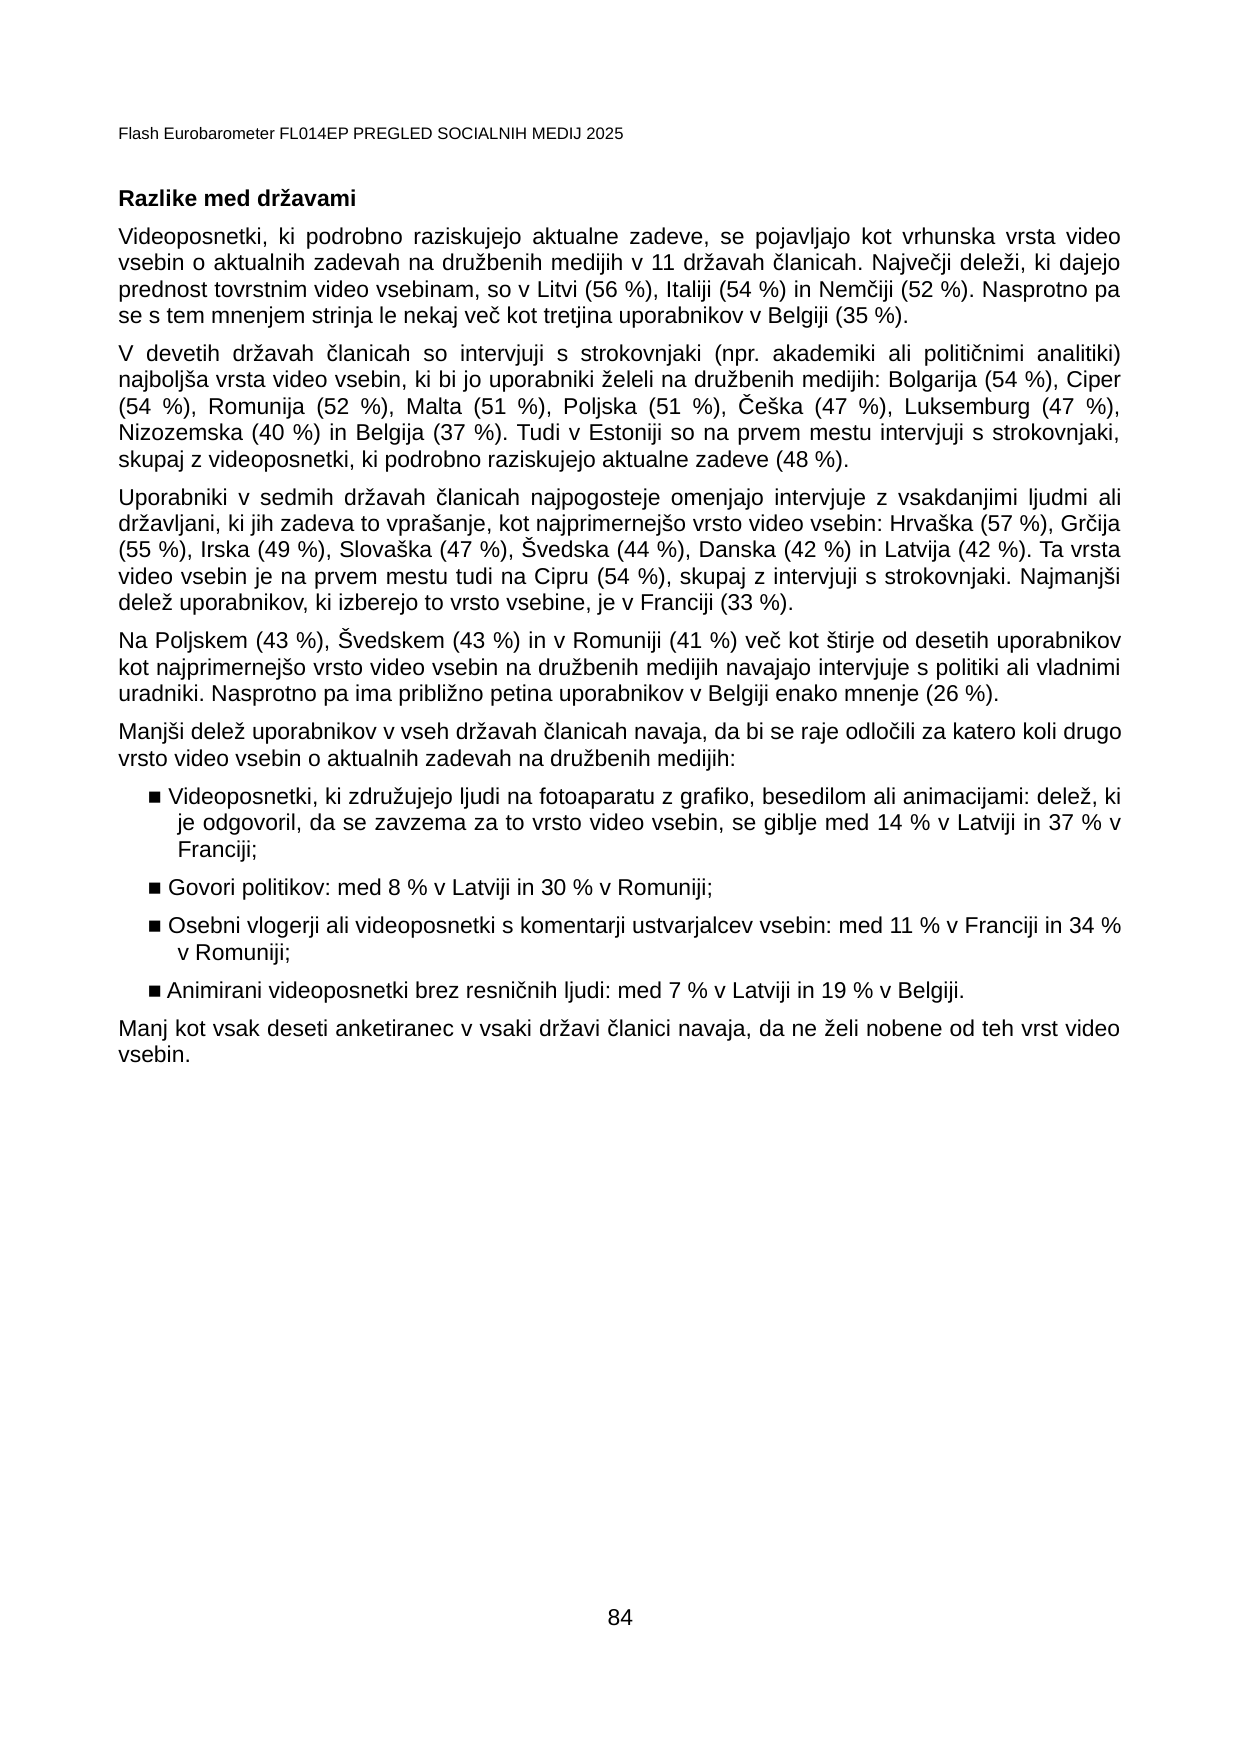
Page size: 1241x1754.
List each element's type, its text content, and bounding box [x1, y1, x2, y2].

text ■ Animirani videoposnetki brez resničnih ljudi: med 7 % v Latviji in 19 % v Belgiji. [148, 977, 1122, 1003]
text Na Poljskem (43 %), Švedskem (43 %) in v Romuniji (41 %) več kot štirje od desetih uporabnikov kot najprimernejšo vrsto video vsebin na družbenih medijih navajajo intervjuje s politiki ali vladnimi uradniki. Nasprotno pa ima približno petina uporabnikov v Belgiji enako mnenje (26 %). [118, 627, 1122, 706]
text Manjši delež uporabnikov v vseh državah članicah navaja, da bi se raje odločili za katero koli drugo vrsto video vsebin o aktualnih zadevah na družbenih medijih: [118, 718, 1122, 771]
text Videoposnetki, ki podrobno raziskujejo aktualne zadeve, se pojavljajo kot vrhunska vrsta video vsebin o aktualnih zadevah na družbenih medijih v 11 državah članicah. Največji deleži, ki dajejo prednost tovrstnim video vsebinam, so v Litvi (56 %), Italiji (54 %) in Nemčiji (52 %). Nasprotno pa se s tem mnenjem strinja le nekaj več kot tretjina uporabnikov v Belgiji (35 %). [118, 223, 1122, 328]
text Uporabniki v sedmih državah članicah najpogosteje omenjajo intervjuje z vsakdanjimi ljudmi ali državljani, ki jih zadeva to vprašanje, kot najprimernejšo vrsto video vsebin: Hrvaška (57 %), Grčija (55 %), Irska (49 %), Slovaška (47 %), Švedska (44 %), Danska (42 %) in Latvija (42 %). Ta vrsta video vsebin je na prvem mestu tudi na Cipru (54 %), skupaj z intervjuji s strokovnjaki. Najmanjši delež uporabnikov, ki izberejo to vrsto vsebine, je v Franciji (33 %). [118, 484, 1122, 616]
text ■ Videoposnetki, ki združujejo ljudi na fotoaparatu z grafiko, besedilom ali animacijami: delež, ki je odgovoril, da se zavzema za to vrsto video vsebin, se giblje med 14 % v Latviji in 37 % v Franciji; [148, 783, 1122, 862]
text ■ Osebni vlogerji ali videoposnetki s komentarji ustvarjalcev vsebin: med 11 % v Franciji in 34 % v Romuniji; [148, 912, 1122, 965]
text V devetih državah članicah so intervjuji s strokovnjaki (npr. akademiki ali političnimi analitiki) najboljša vrsta video vsebin, ki bi jo uporabniki želeli na družbenih medijih: Bolgarija (54 %), Ciper (54 %), Romunija (52 %), Malta (51 %), Poljska (51 %), Češka (47 %), Luksemburg (47 %), Nizozemska (40 %) in Belgija (37 %). Tudi v Estoniji so na prvem mestu intervjuji s strokovnjaki, skupaj z videoposnetki, ki podrobno raziskujejo aktualne zadeve (48 %). [118, 340, 1122, 472]
text ■ Govori politikov: med 8 % v Latviji in 30 % v Romuniji; [148, 874, 1122, 900]
text Manj kot vsak deseti anketiranec v vsaki državi članici navaja, da ne želi nobene od teh vrst video vsebin. [118, 1015, 1122, 1068]
text Razlike med državami [118, 184, 1122, 211]
